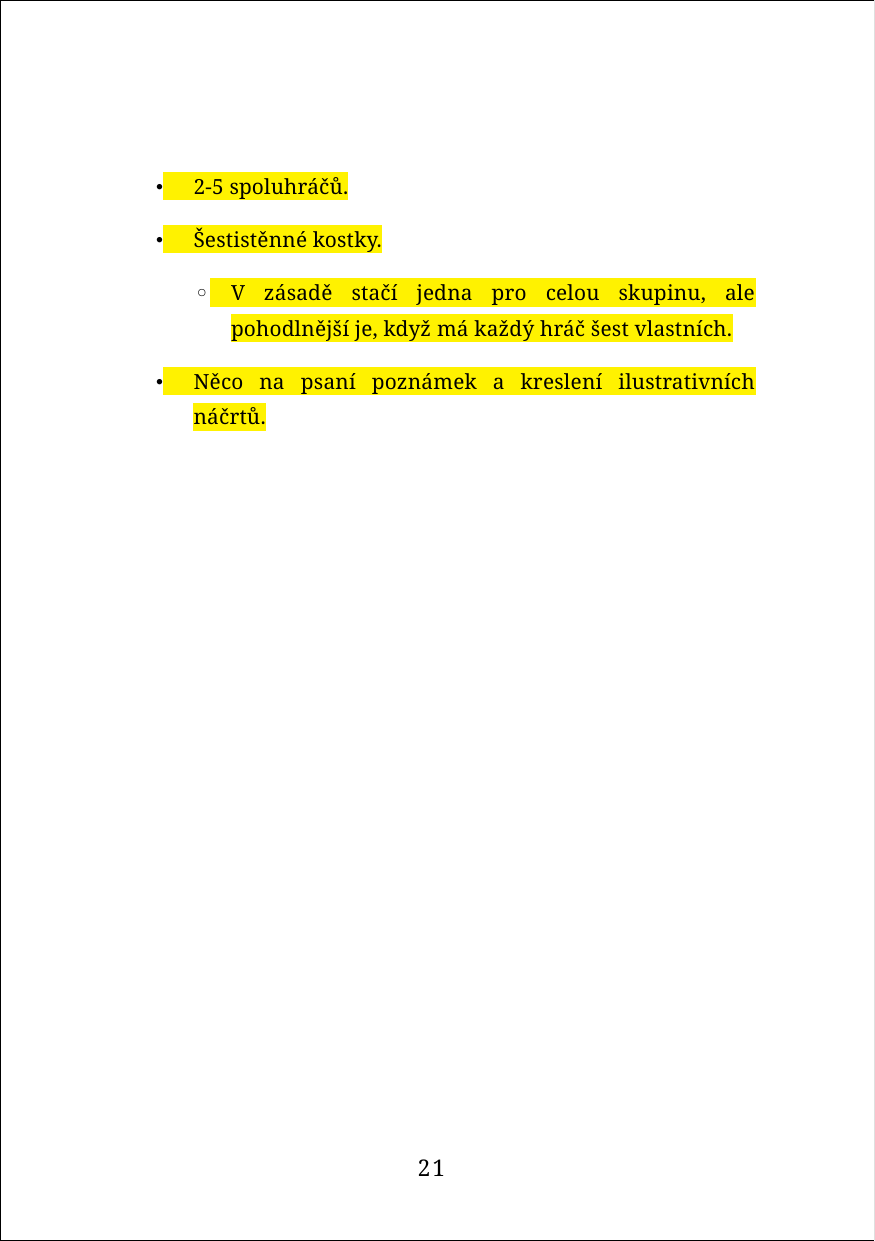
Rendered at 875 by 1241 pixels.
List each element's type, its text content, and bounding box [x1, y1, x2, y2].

list V⁠ zásadě stačí jedna pro celou skupinu, ale pohodlnější je, když má každý hráč šest vlastních. [193, 278, 756, 342]
list Něco na psaní poznámek a kreslení ilustrativních náčrtů. [156, 367, 756, 431]
list 2-5 spoluhráčů. [156, 172, 756, 200]
list Šestistěnné kostky. [156, 225, 756, 253]
